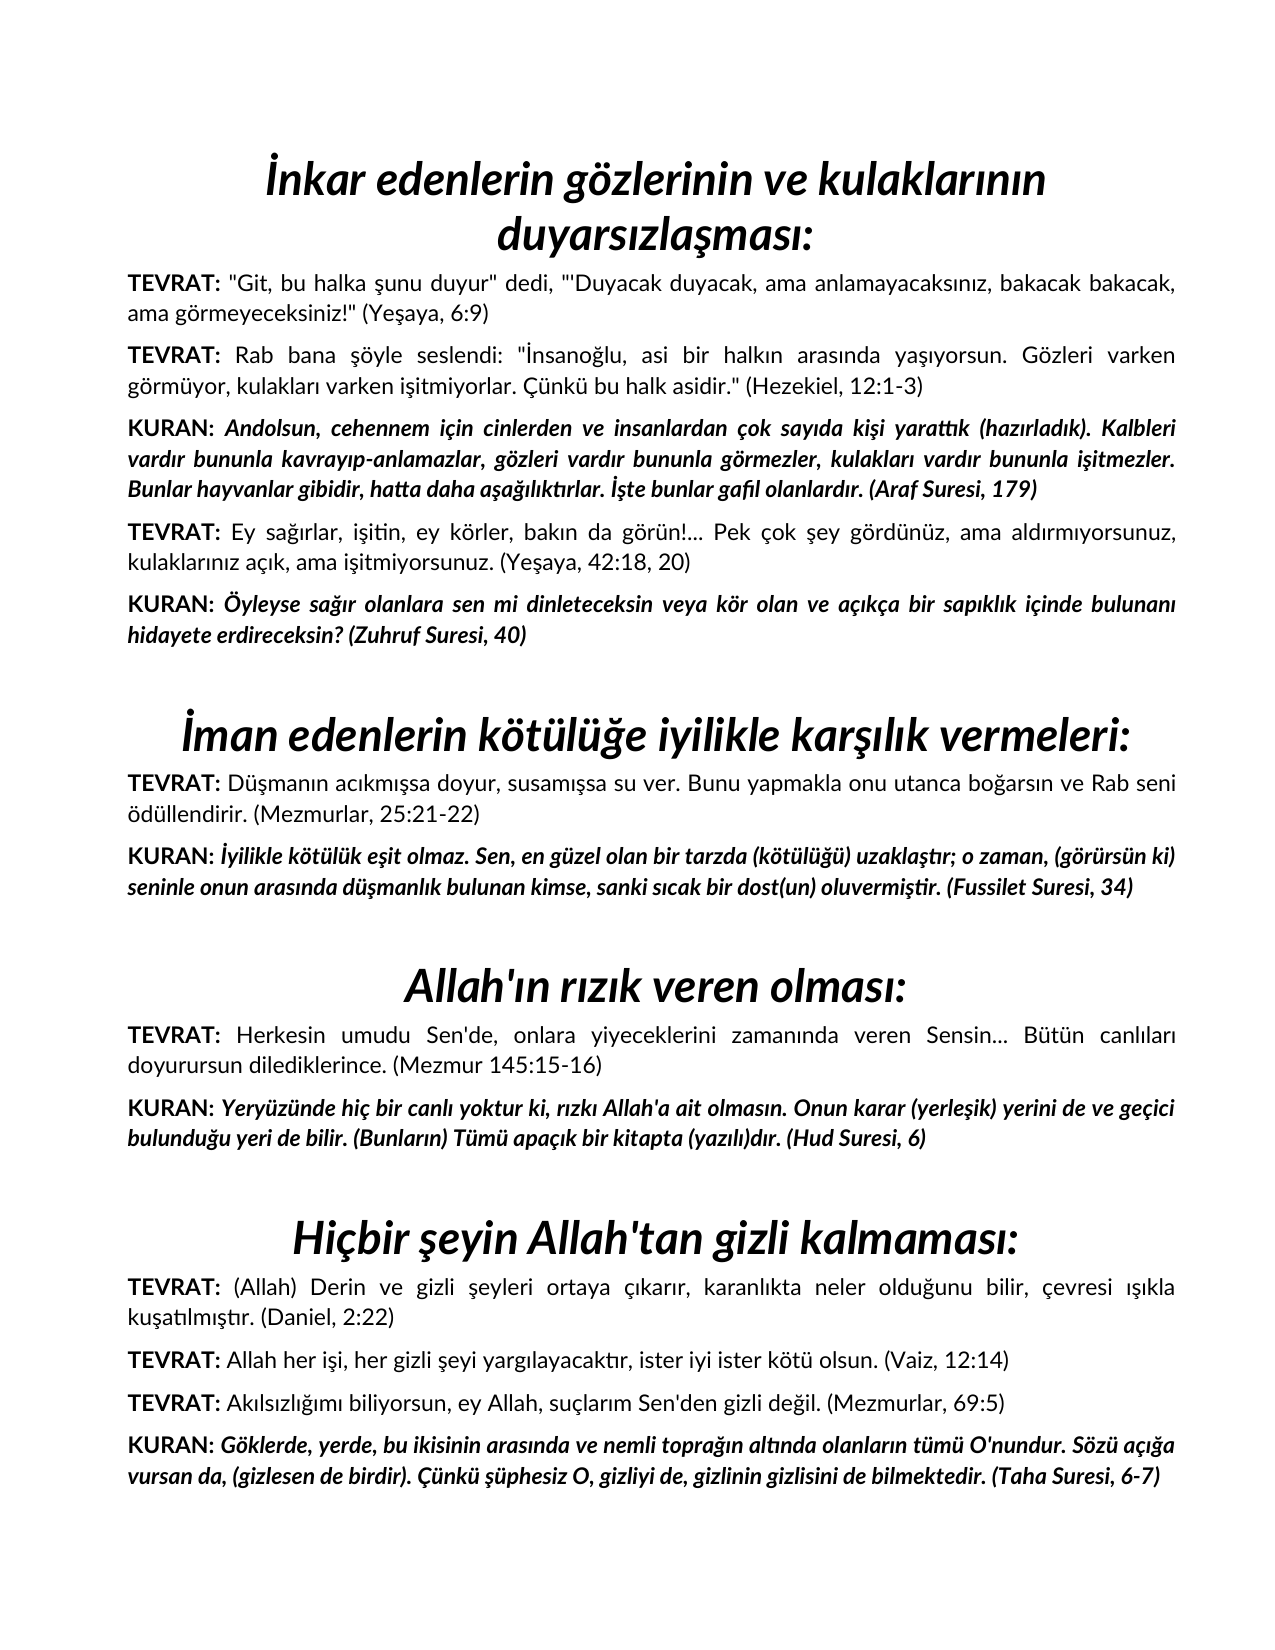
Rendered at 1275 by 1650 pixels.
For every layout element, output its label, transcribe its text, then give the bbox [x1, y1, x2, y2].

subtitle Hiçbir şeyin Allah'tan gizli kalmaması: [112, 1209, 1200, 1264]
text TEVRAT: Akılsızlığımı biliyorsun, ey Allah, suçlarım Sen'den gizli değil. (Mezmurlar, 69:5) [127, 1388, 1177, 1416]
subtitle İnkar edenlerin gözlerinin ve kulaklarının duyarsızlaşması: [112, 150, 1200, 260]
text TEVRAT: (Allah) Derin ve gizli şeyleri ortaya çıkarır, karanlıkta neler olduğunu bilir, çevresi ışıkla kuşatılmıştır. (Daniel, 2:22) [127, 1273, 1177, 1331]
text TEVRAT: Allah her işi, her gizli şeyi yargılayacaktır, ister iyi ister kötü olsun. (Vaiz, 12:14) [127, 1346, 1177, 1373]
subtitle İman edenlerin kötülüğe iyilikle karşılık vermeleri: [112, 706, 1200, 761]
text KURAN: Öyleyse sağır olanlara sen mi dinleteceksin veya kör olan ve açıkça bir sapıklık içinde bulunanı hidayete erdireceksin? (Zuhruf Suresi, 40) [127, 590, 1177, 648]
text TEVRAT: Rab bana şöyle seslendi: "İnsanoğlu, asi bir halkın arasında yaşıyorsun. Gözleri varken görmüyor, kulakları varken işitmiyorlar. Çünkü bu halk asidir." (Hezekiel, 12:1-3) [127, 341, 1177, 399]
text KURAN: Andolsun, cehennem için cinlerden ve insanlardan çok sayıda kişi yarattık (hazırladık). Kalbleri vardır bununla kavrayıp-anlamazlar, gözleri vardır bununla görmezler, kulakları vardır bununla işitmezler. Bunlar hayvanlar gibidir, hatta daha aşağılıktırlar. İşte bunlar gafil olanlardır. (Araf Suresi, 179) [127, 414, 1177, 502]
text KURAN: Yeryüzünde hiç bir canlı yoktur ki, rızkı Allah'a ait olmasın. Onun karar (yerleşik) yerini de ve geçici bulunduğu yeri de bilir. (Bunların) Tümü apaçık bir kitapta (yazılı)dır. (Hud Suresi, 6) [127, 1094, 1177, 1152]
text TEVRAT: Herkesin umudu Sen'de, onlara yiyeceklerini zamanında veren Sensin... Bütün canlıları doyurursun dilediklerince. (Mezmur 145:15-16) [127, 1021, 1177, 1079]
text KURAN: İyilikle kötülük eşit olmaz. Sen, en güzel olan bir tarzda (kötülüğü) uzaklaştır; o zaman, (görürsün ki) seninle onun arasında düşmanlık bulunan kimse, sanki sıcak bir dost(un) oluvermiştir. (Fussilet Suresi, 34) [127, 842, 1177, 900]
subtitle Allah'ın rızık veren olması: [112, 958, 1200, 1013]
text KURAN: Göklerde, yerde, bu ikisinin arasında ve nemli toprağın altında olanların tümü O'nundur. Sözü açığa vursan da, (gizlesen de birdir). Çünkü şüphesiz O, gizliyi de, gizlinin gizlisini de bilmektedir. (Taha Suresi, 6-7) [127, 1431, 1177, 1489]
text TEVRAT: "Git, bu halka şunu duyur" dedi, "'Duyacak duyacak, ama anlamayacaksınız, bakacak bakacak, ama görmeyeceksiniz!" (Yeşaya, 6:9) [127, 268, 1177, 326]
text TEVRAT: Ey sağırlar, işitin, ey körler, bakın da görün!... Pek çok şey gördünüz, ama aldırmıyorsunuz, kulaklarınız açık, ama işitmiyorsunuz. (Yeşaya, 42:18, 20) [127, 517, 1177, 575]
text TEVRAT: Düşmanın acıkmışsa doyur, susamışsa su ver. Bunu yapmakla onu utanca boğarsın ve Rab seni ödüllendirir. (Mezmurlar, 25:21-22) [127, 769, 1177, 827]
